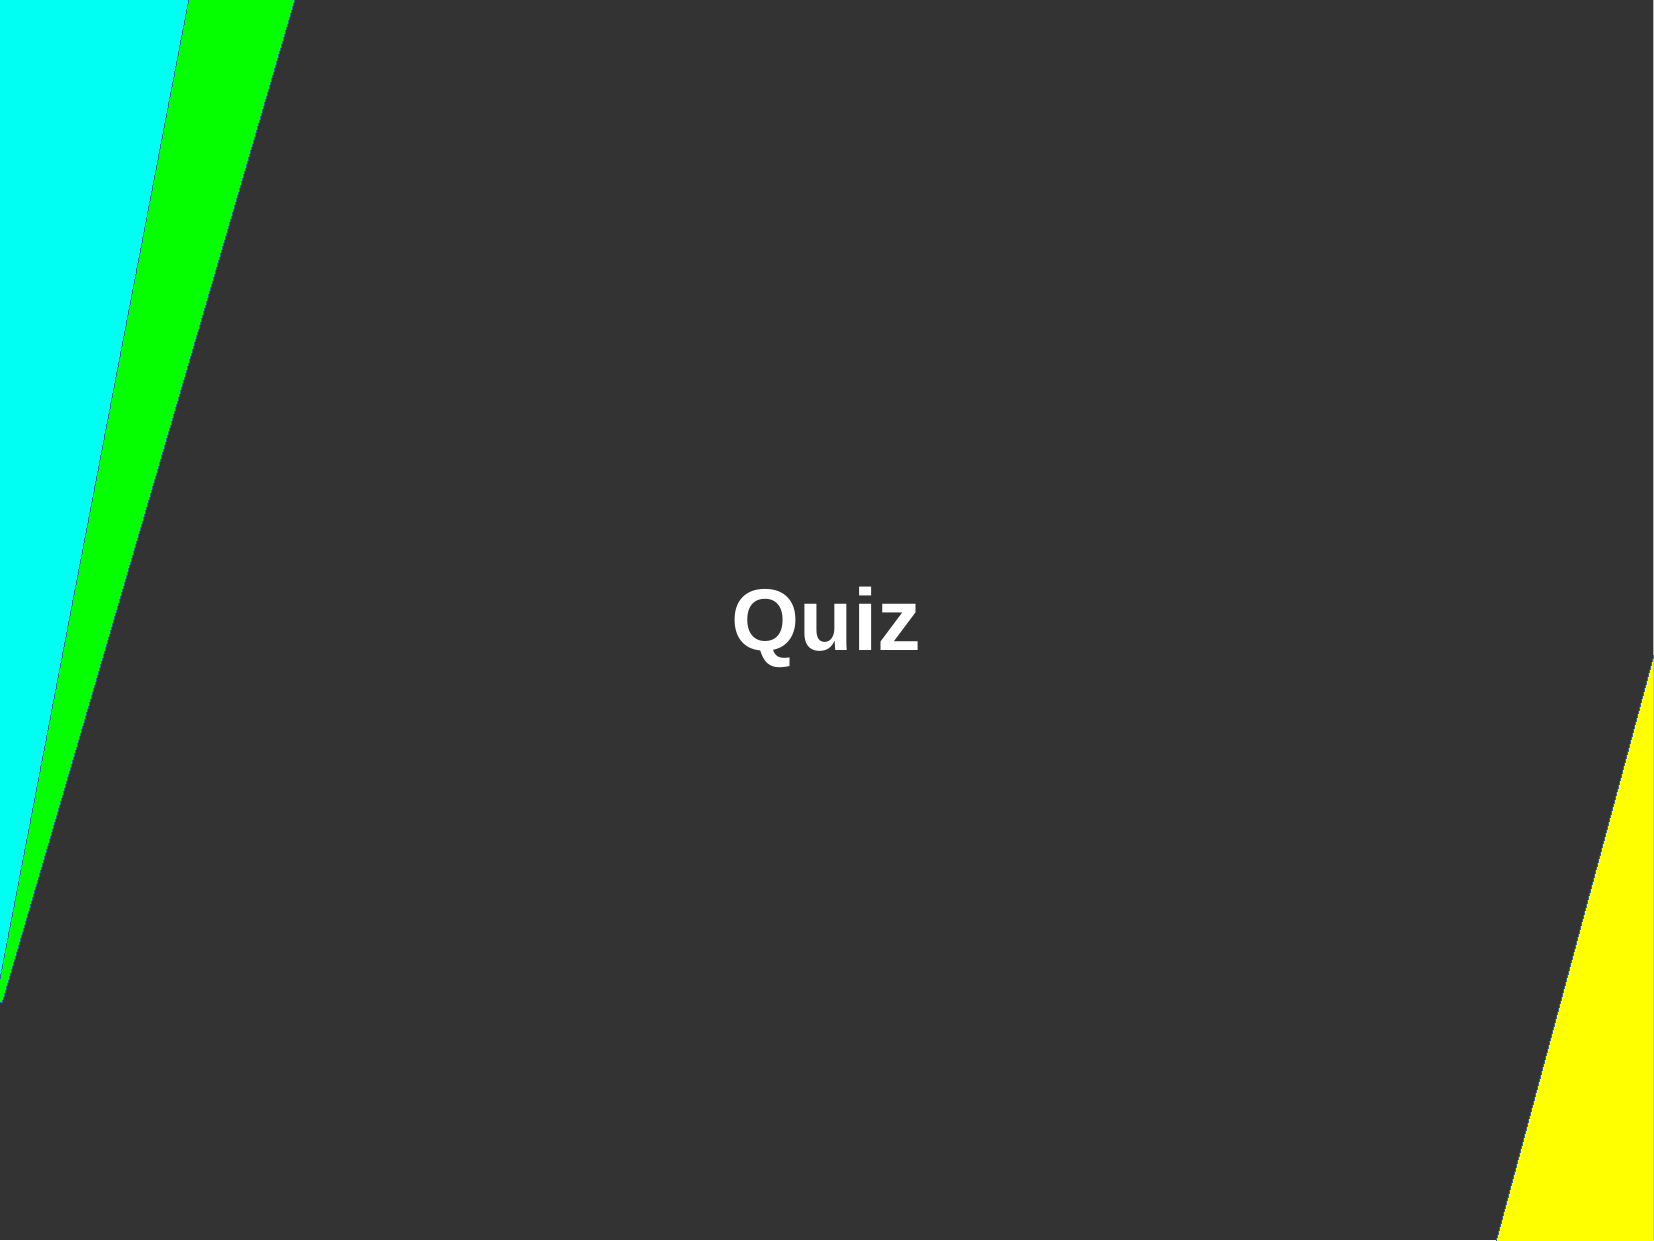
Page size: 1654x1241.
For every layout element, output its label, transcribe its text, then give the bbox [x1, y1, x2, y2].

text_box [0, 0, 295, 1003]
text_box [1496, 654, 1654, 1241]
title Quiz [54, 571, 1622, 702]
